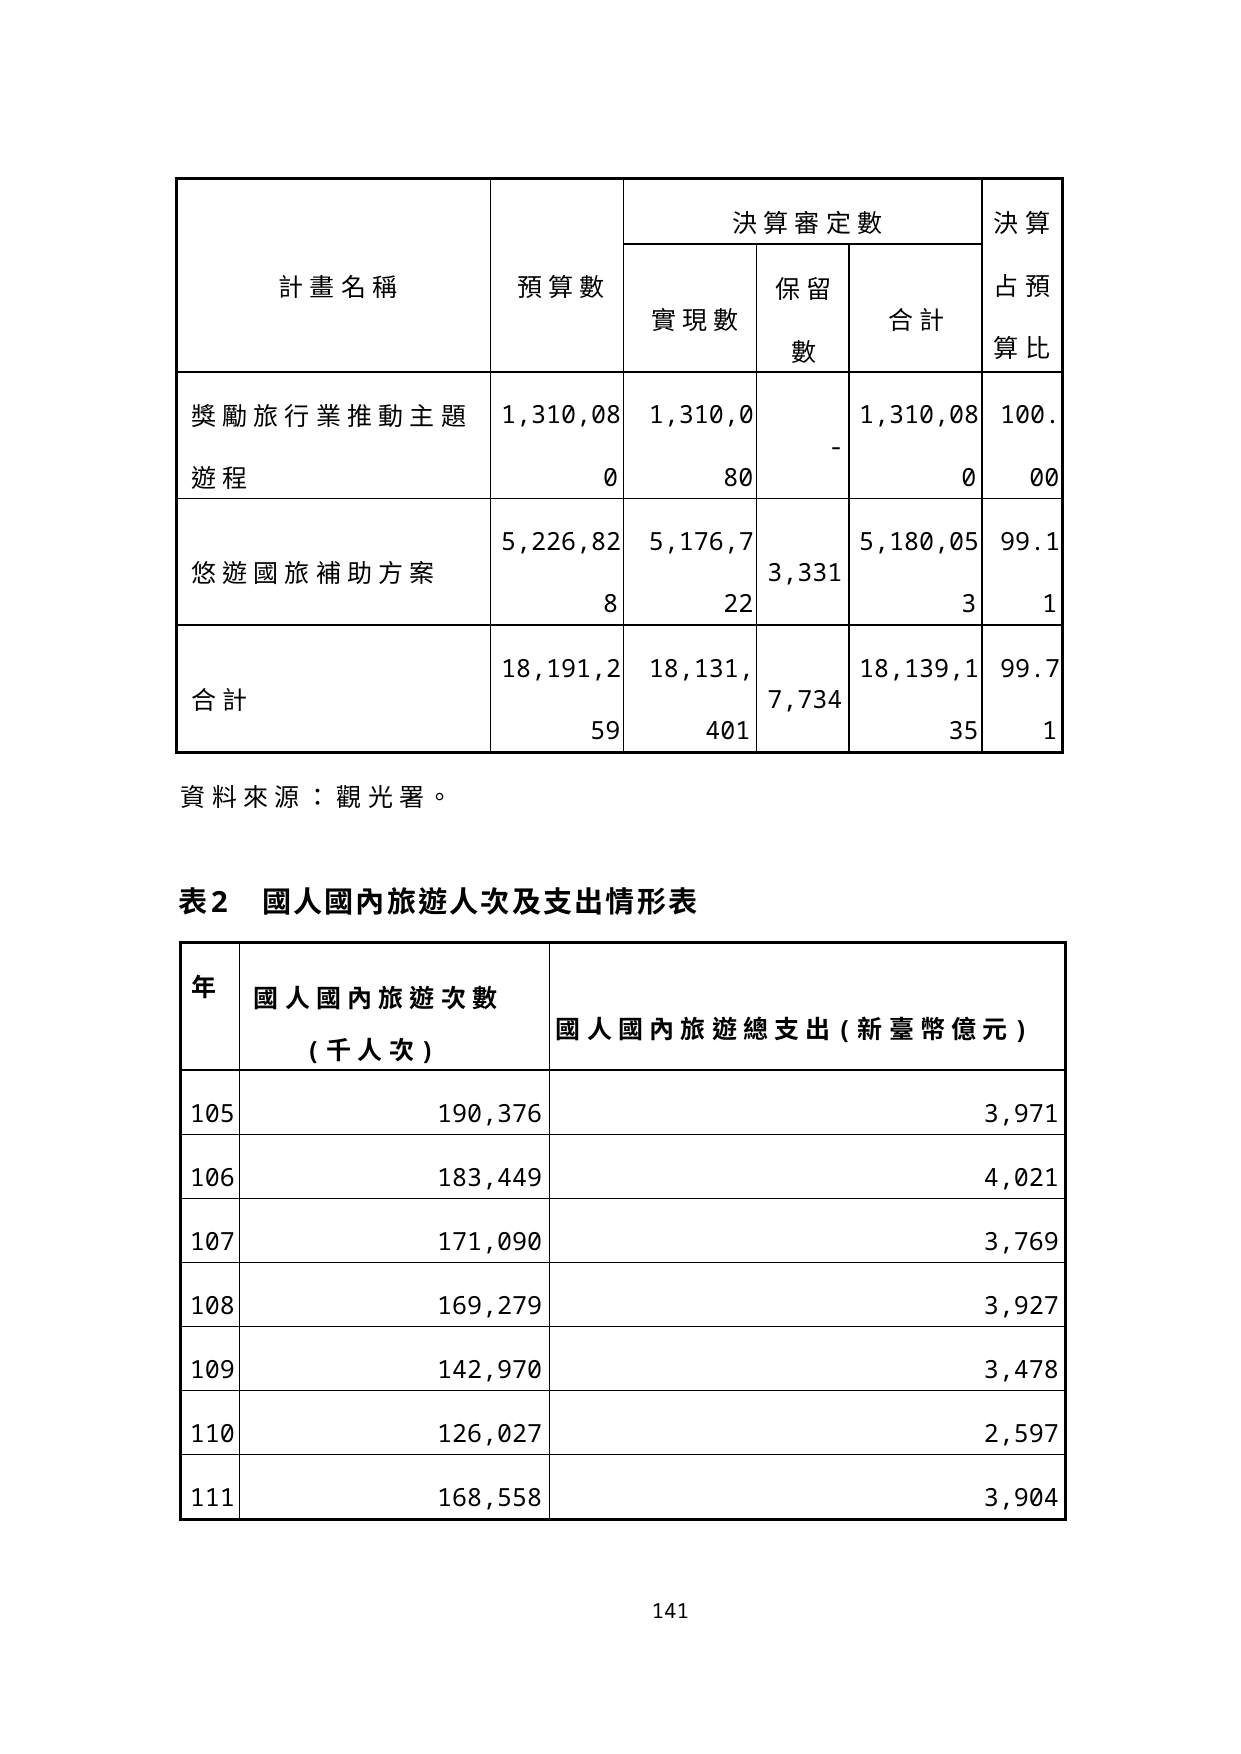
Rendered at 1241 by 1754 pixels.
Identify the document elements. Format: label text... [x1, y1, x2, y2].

table_cell 18,191,259 [491, 626, 623, 751]
table_cell 111 [182, 1455, 239, 1518]
table_cell 3,478 [550, 1327, 1064, 1390]
table_cell 5,180,053 [850, 499, 981, 624]
table_cell 獎勵旅行業推動主題遊程 [178, 373, 490, 497]
table_cell 3,971 [550, 1071, 1064, 1133]
table_header 計畫名稱 [178, 180, 490, 371]
table_header 國人國內旅遊次數(千人次) [240, 944, 549, 1069]
table_cell - [757, 373, 848, 497]
table_cell 1,310,080 [850, 373, 981, 497]
table_cell 合計 [850, 245, 981, 371]
table_header 年度 [182, 944, 239, 1069]
table_cell 190,376 [240, 1071, 549, 1133]
table_header 國人國內旅遊總支出(新臺幣億元) [550, 944, 1064, 1069]
table_header 決算占預算比率 [983, 180, 1061, 371]
table_cell 合計 [178, 626, 490, 751]
text 資料來源：觀光署。 [170, 754, 1063, 816]
table_cell 實現數 [624, 245, 756, 371]
table_cell 100.00 [983, 373, 1061, 497]
table_cell 悠遊國旅補助方案 [178, 499, 490, 624]
table_header 預算數 [491, 180, 623, 371]
table_header 決算審定數 [624, 180, 981, 243]
table_cell 110 [182, 1391, 239, 1454]
table_cell 168,558 [240, 1455, 549, 1518]
table_cell 3,331 [757, 499, 848, 624]
table_cell 99.71 [983, 626, 1061, 751]
table_cell 1,310,080 [624, 373, 756, 497]
table_cell 7,734 [757, 626, 848, 751]
table_cell 105 [182, 1071, 239, 1133]
table_cell 3,904 [550, 1455, 1064, 1518]
table_cell 169,279 [240, 1263, 549, 1326]
text 表2 國人國內旅遊人次及支出情形表 [174, 816, 1063, 941]
table_cell 18,131,401 [624, 626, 756, 751]
table_cell 126,027 [240, 1391, 549, 1454]
table_cell 保留數 [757, 245, 848, 371]
table_cell 18,139,135 [850, 626, 981, 751]
table_cell 183,449 [240, 1135, 549, 1197]
table_cell 5,226,828 [491, 499, 623, 624]
table_cell 107 [182, 1199, 239, 1262]
table_cell 2,597 [550, 1391, 1064, 1454]
table_cell 5,176,722 [624, 499, 756, 624]
table_cell 4,021 [550, 1135, 1064, 1197]
table_cell 3,769 [550, 1199, 1064, 1262]
table_cell 3,927 [550, 1263, 1064, 1326]
table_cell 106 [182, 1135, 239, 1197]
table_cell 1,310,080 [491, 373, 623, 497]
table_cell 99.11 [983, 499, 1061, 624]
table_cell 171,090 [240, 1199, 549, 1262]
table_cell 142,970 [240, 1327, 549, 1390]
table_cell 109 [182, 1327, 239, 1390]
table_cell 108 [182, 1263, 239, 1326]
